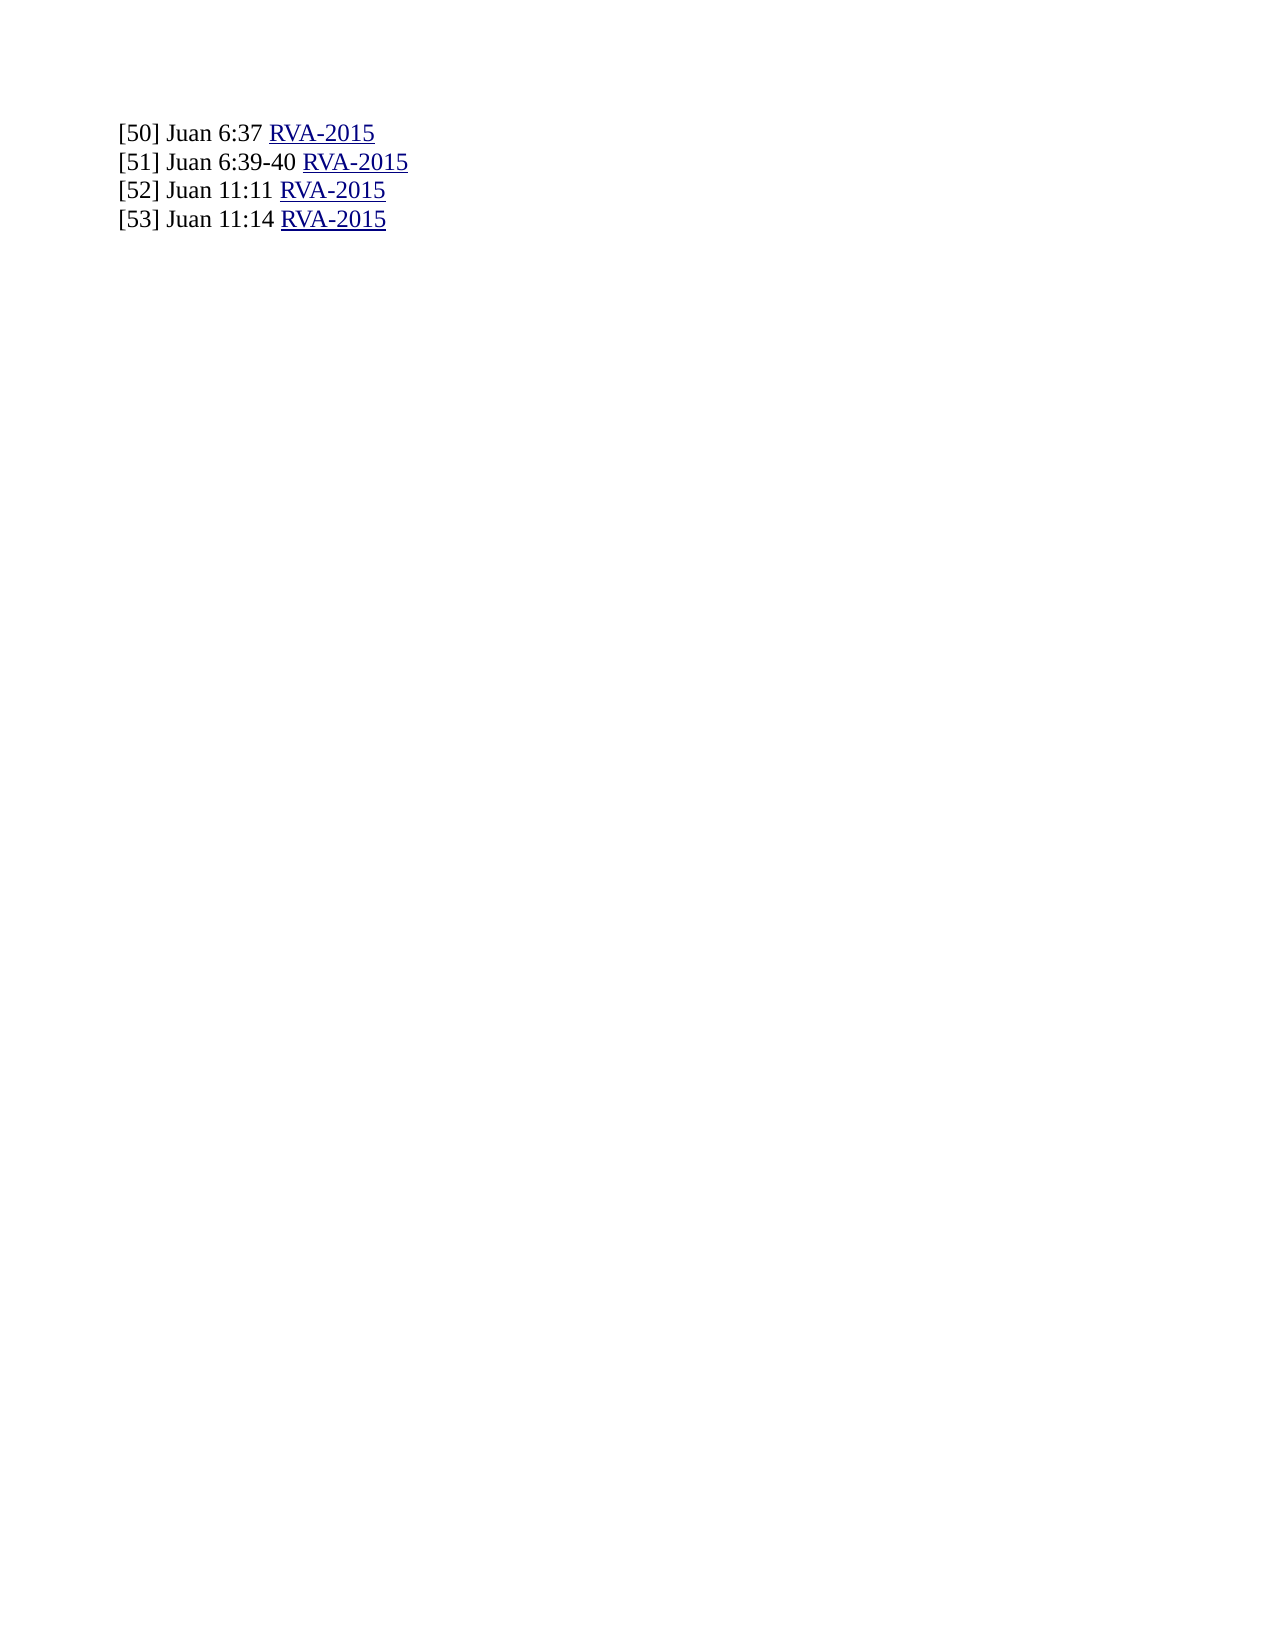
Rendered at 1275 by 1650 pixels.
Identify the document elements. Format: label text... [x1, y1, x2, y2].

text Juan 11:14 RVA-2015 [118, 204, 1157, 233]
text Juan 6:39-40 RVA-2015 [118, 147, 1157, 176]
text Juan 11:11 RVA-2015 [118, 176, 1157, 204]
text Juan 6:37 RVA-2015 [118, 118, 1157, 147]
